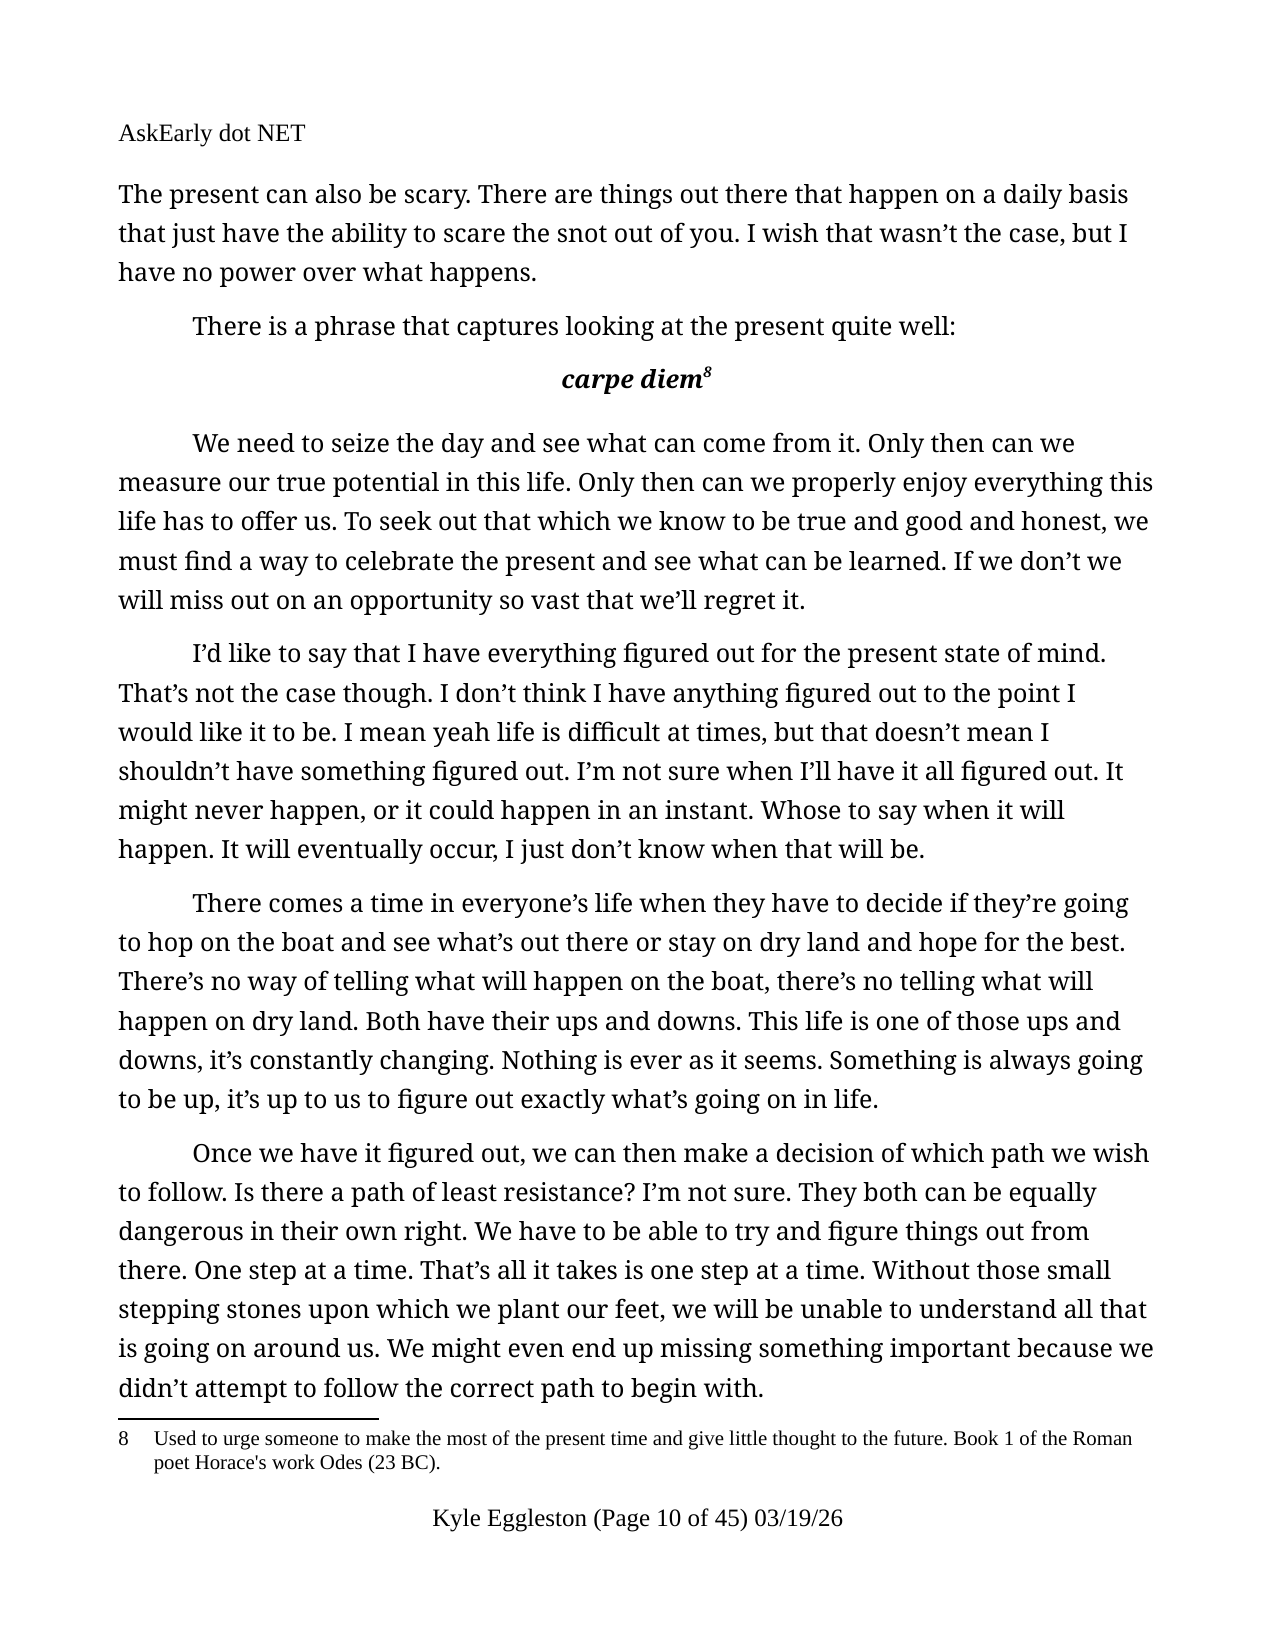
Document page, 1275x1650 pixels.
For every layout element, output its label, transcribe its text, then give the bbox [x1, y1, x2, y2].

text There comes a time in everyone’s life when they have to decide if they’re going to hop on the boat and see what’s out there or stay on dry land and hope for the best. There’s no way of telling what will happen on the boat, there’s no telling what will happen on dry land. Both have their ups and downs. This life is one of those ups and downs, it’s constantly changing. Nothing is ever as it seems. Something is always going to be up, it’s up to us to figure out exactly what’s going on in life. [118, 886, 1157, 1116]
text The present can also be scary. There are things out there that happen on a daily basis that just have the ability to scare the snot out of you. I wish that wasn’t the case, but I have no power over what happens. [118, 176, 1157, 289]
text Used to urge someone to make the most of the present time and give little thought to the future. Book 1 of the Roman poet Horace's work Odes (23 BC). [118, 1426, 1157, 1474]
text carpe diem [177, 362, 1098, 396]
text We need to seize the day and see what can come from it. Only then can we measure our true potential in this life. Only then can we properly enjoy everything this life has to offer us. To seek out that which we know to be true and good and honest, we must find a way to celebrate the present and see what can be learned. If we don’t we will miss out on an opportunity so vast that we’ll regret it. [118, 426, 1157, 616]
text Once we have it figured out, we can then make a decision of which path we wish to follow. Is there a path of least resistance? I’m not sure. They both can be equally dangerous in their own right. We have to be able to try and figure things out from there. One step at a time. That’s all it takes is one step at a time. Without those small stepping stones upon which we plant our feet, we will be unable to understand all that is going on around us. We might even end up missing something important because we didn’t attempt to follow the correct path to begin with. [118, 1135, 1157, 1404]
text There is a phrase that captures looking at the present quite well: [118, 308, 1157, 342]
text I’d like to say that I have everything figured out for the present state of mind. That’s not the case though. I don’t think I have anything figured out to the point I would like it to be. I mean yeah life is difficult at times, but that doesn’t mean I shouldn’t have something figured out. I’m not sure when I’ll have it all figured out. It might never happen, or it could happen in an instant. Whose to say when it will happen. It will eventually occur, I just don’t know when that will be. [118, 636, 1157, 866]
